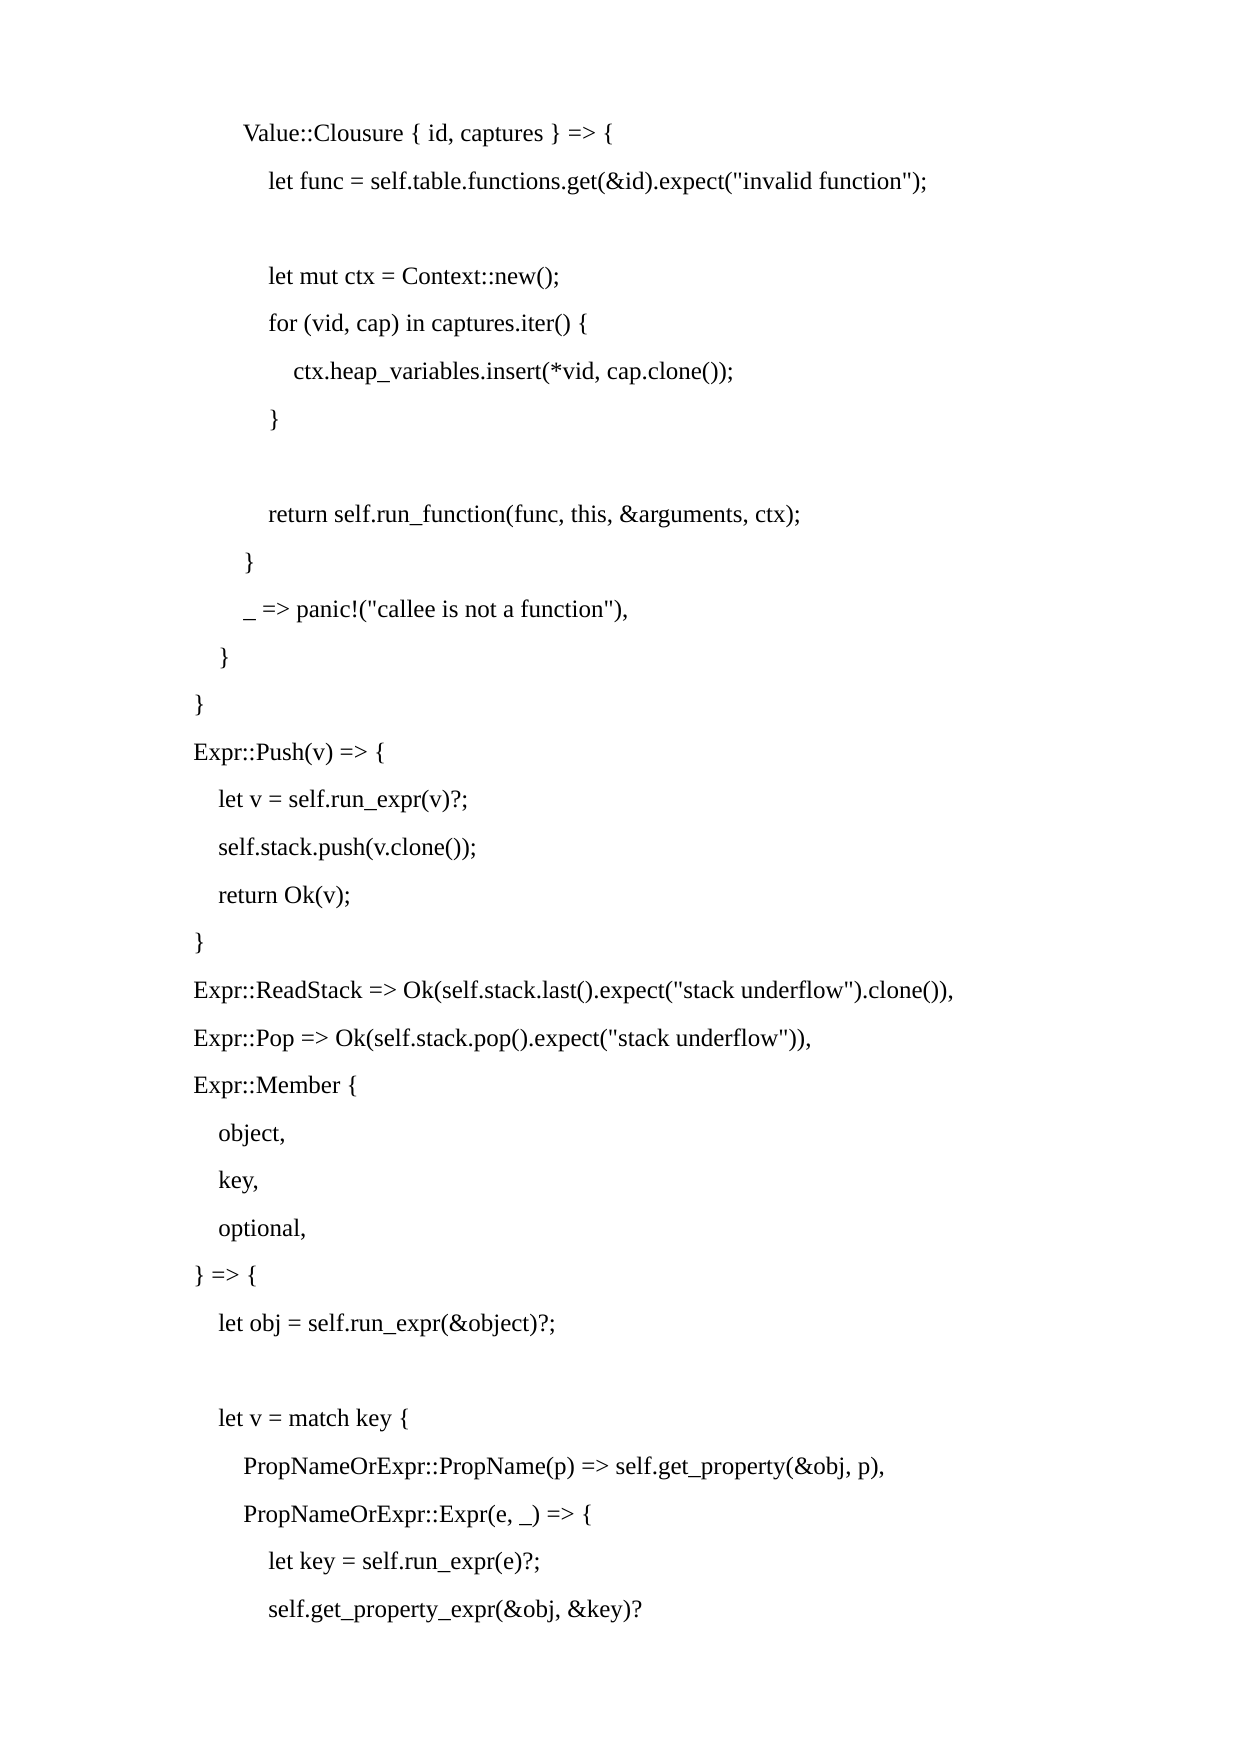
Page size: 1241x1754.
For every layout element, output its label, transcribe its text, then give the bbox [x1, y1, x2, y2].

text self.get_property_expr(&obj, &key)? [118, 1594, 1122, 1623]
text ctx.heap_variables.insert(*vid, cap.clone()); [118, 356, 1122, 385]
text PropNameOrExpr::PropName(p) => self.get_property(&obj, p), [118, 1451, 1122, 1480]
text } [118, 642, 1122, 671]
text } => { [118, 1261, 1122, 1289]
text Expr::Push(v) => { [118, 737, 1122, 766]
text for (vid, cap) in captures.iter() { [118, 308, 1122, 337]
text PropNameOrExpr::Expr(e, _) => { [118, 1499, 1122, 1527]
text } [118, 547, 1122, 575]
text Expr::Member { [118, 1070, 1122, 1099]
text } [118, 689, 1122, 718]
text } [118, 404, 1122, 432]
text Value::Clousure { id, captures } => { [118, 118, 1122, 147]
text let mut ctx = Context::new(); [118, 261, 1122, 290]
text return self.run_function(func, this, &arguments, ctx); [118, 499, 1122, 528]
text self.stack.push(v.clone()); [118, 832, 1122, 861]
text let func = self.table.functions.get(&id).expect("invalid function"); [118, 166, 1122, 194]
text return Ok(v); [118, 880, 1122, 908]
text let v = self.run_expr(v)?; [118, 784, 1122, 813]
text Expr::ReadStack => Ok(self.stack.last().expect("stack underflow").clone()), [118, 975, 1122, 1004]
text _ => panic!("callee is not a function"), [118, 594, 1122, 623]
text object, [118, 1118, 1122, 1147]
text } [118, 927, 1122, 956]
text let key = self.run_expr(e)?; [118, 1546, 1122, 1575]
text let v = match key { [118, 1403, 1122, 1432]
text Expr::Pop => Ok(self.stack.pop().expect("stack underflow")), [118, 1023, 1122, 1051]
text optional, [118, 1213, 1122, 1242]
text let obj = self.run_expr(&object)?; [118, 1308, 1122, 1337]
text key, [118, 1165, 1122, 1194]
